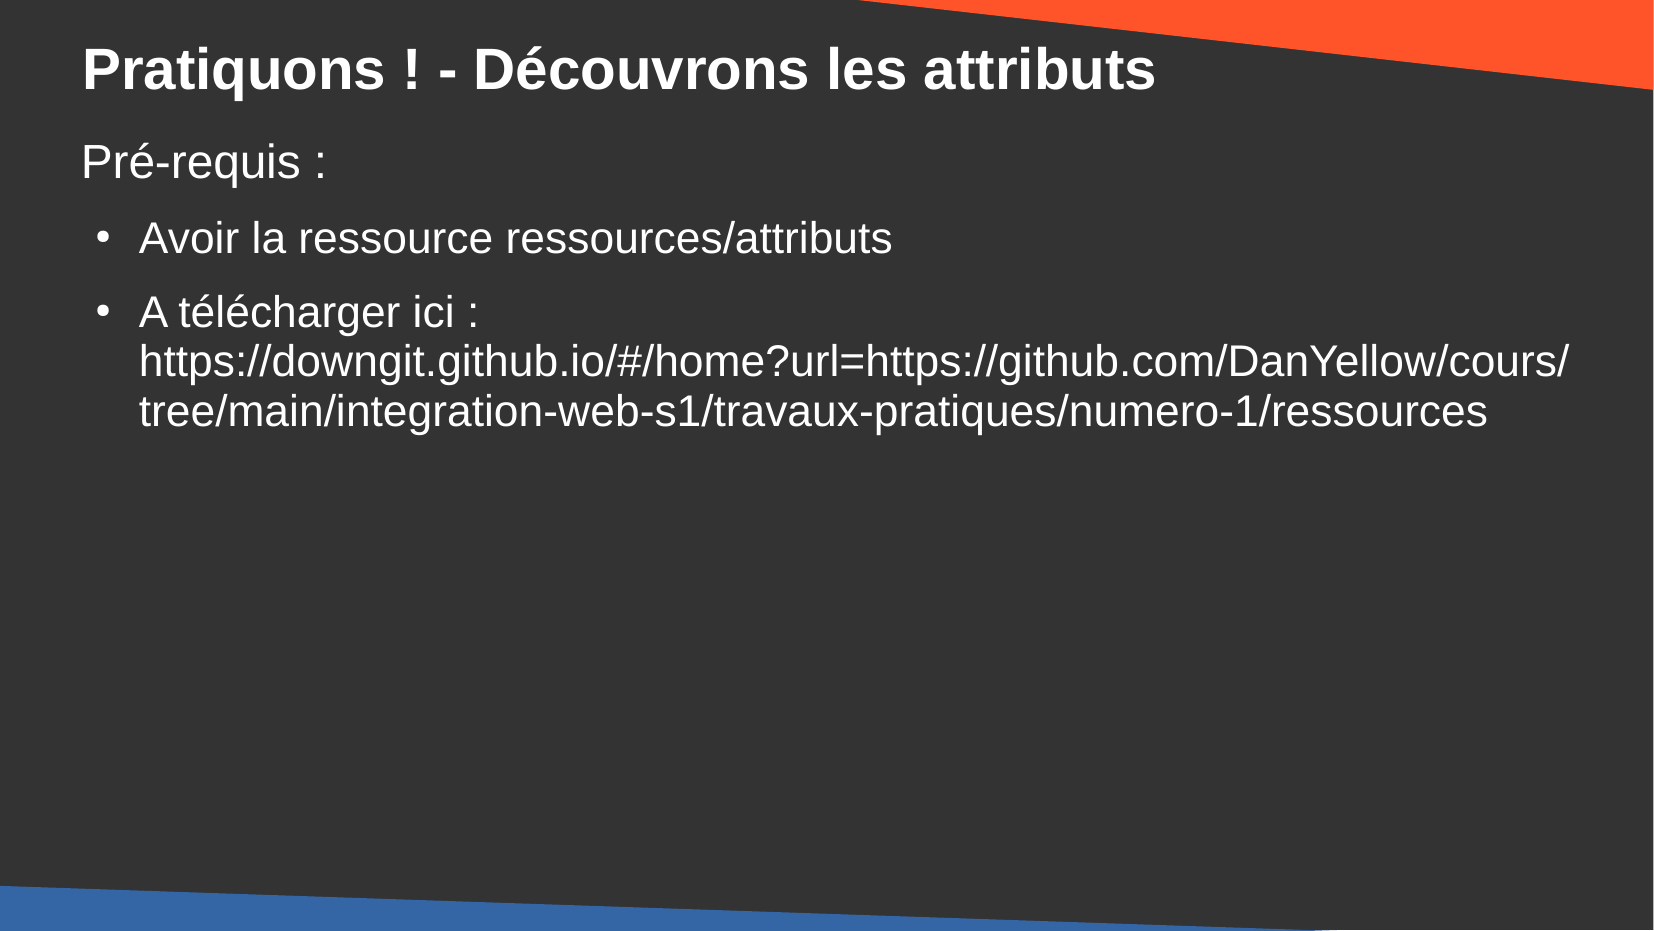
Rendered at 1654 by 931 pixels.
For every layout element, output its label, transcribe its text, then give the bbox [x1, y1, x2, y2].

text_box [857, 0, 1654, 90]
title Pratiquons ! - Découvrons les attributs [82, 37, 1571, 114]
list Pré-requis : Avoir la ressource ressources/attributs A télécharger ici : https://downgit.github.io/#/home?url=https://github.com/DanYellow/cours/tree/main/integration-web-s1/travaux-pratiques/numero-1/ressources [80, 135, 1620, 473]
text_box [0, 885, 1337, 931]
